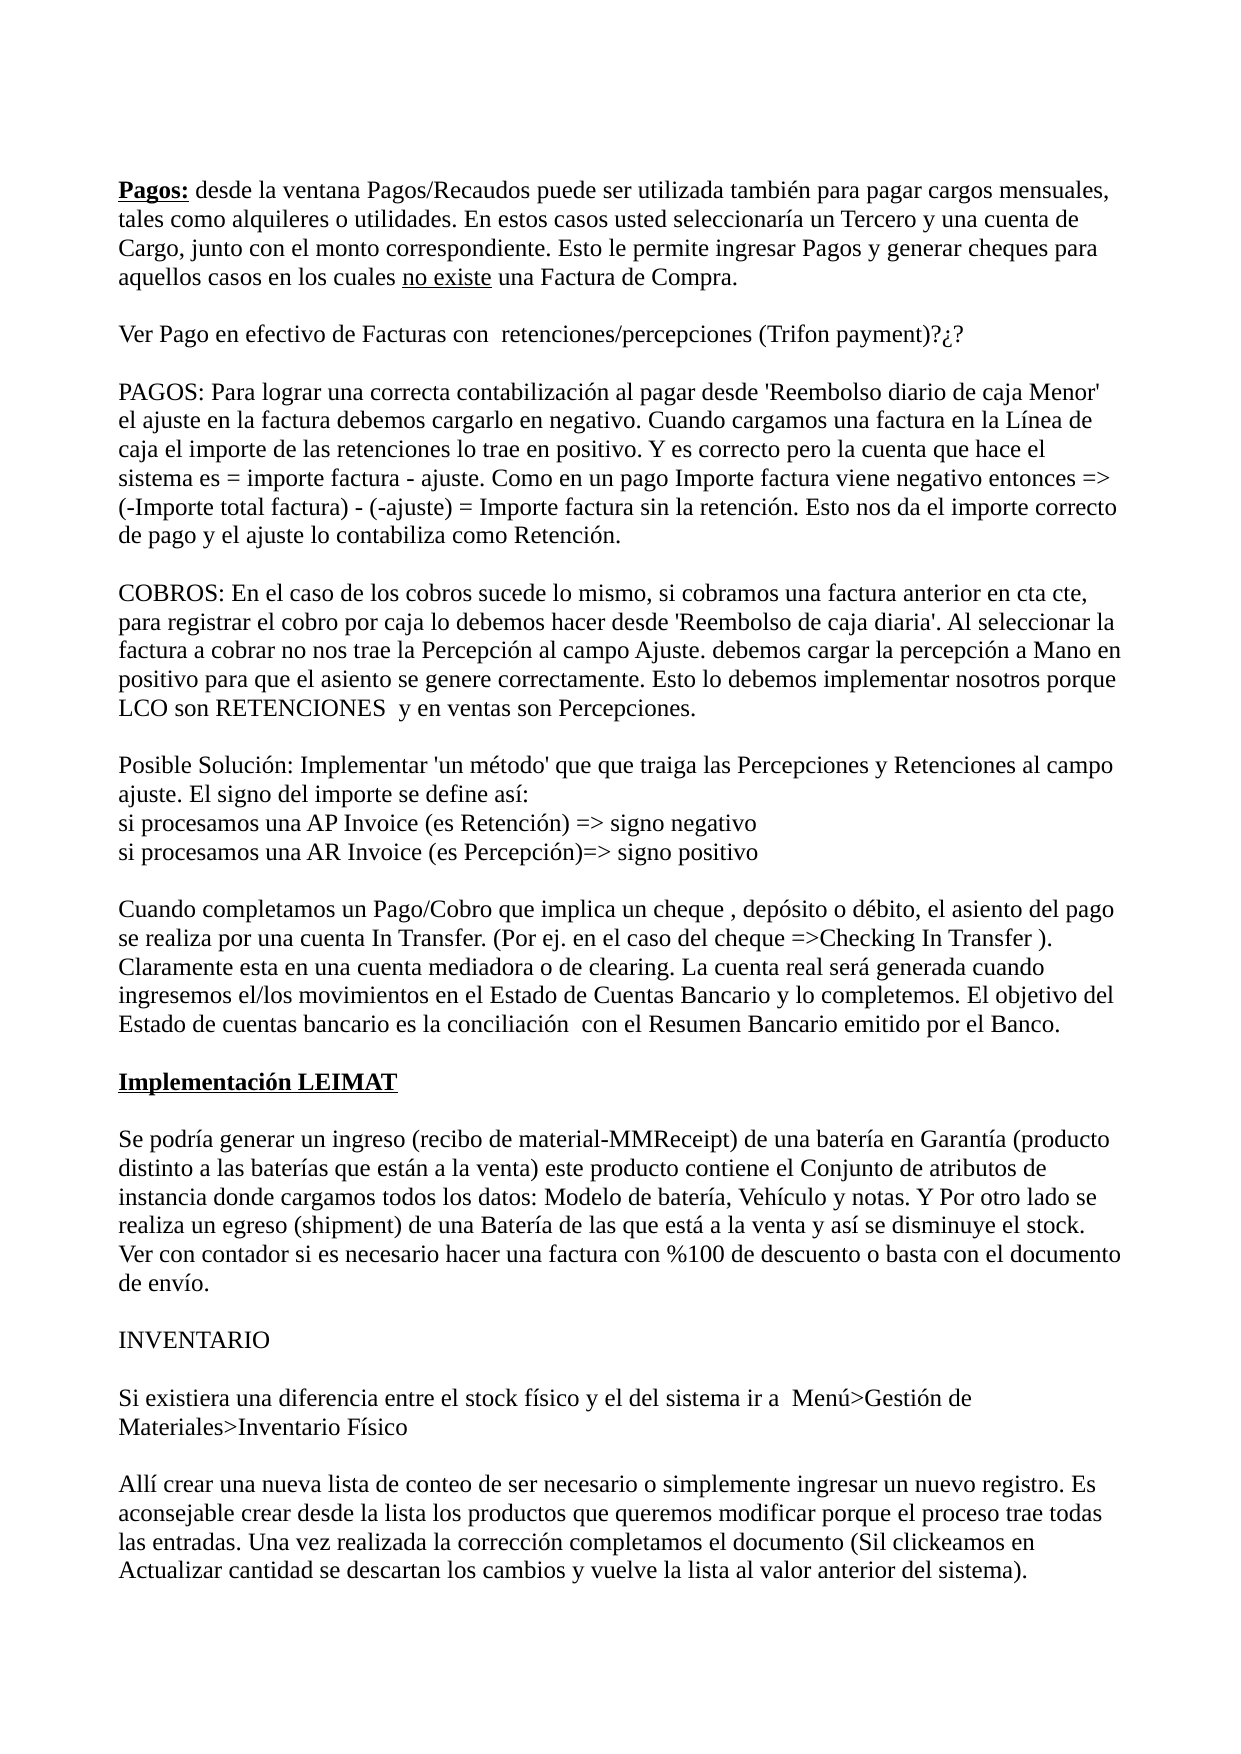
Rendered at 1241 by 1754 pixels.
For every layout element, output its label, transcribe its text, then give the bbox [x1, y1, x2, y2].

text COBROS: En el caso de los cobros sucede lo mismo, si cobramos una factura anterior en cta cte, para registrar el cobro por caja lo debemos hacer desde 'Reembolso de caja diaria'. Al seleccionar la factura a cobrar no nos trae la Percepción al campo Ajuste. debemos cargar la percepción a Mano en positivo para que el asiento se genere correctamente. Esto lo debemos implementar nosotros porque LCO son RETENCIONES y en ventas son Percepciones. [118, 578, 1122, 722]
text Pagos: desde la ventana Pagos/Recaudos puede ser utilizada también para pagar cargos mensuales, tales como alquileres o utilidades. En estos casos usted seleccionaría un Tercero y una cuenta de Cargo, junto con el monto correspondiente. Esto le permite ingresar Pagos y generar cheques para aquellos casos en los cuales no existe una Factura de Compra. [118, 176, 1122, 291]
text Ver con contador si es necesario hacer una factura con %100 de descuento o basta con el documento de envío. [118, 1239, 1122, 1297]
text Allí crear una nueva lista de conteo de ser necesario o simplemente ingresar un nuevo registro. Es aconsejable crear desde la lista los productos que queremos modificar porque el proceso trae todas las entradas. Una vez realizada la corrección completamos el documento (Sil clickeamos en Actualizar cantidad se descartan los cambios y vuelve la lista al valor anterior del sistema). [118, 1469, 1122, 1584]
text si procesamos una AP Invoice (es Retención) => signo negativo [118, 808, 1122, 837]
text PAGOS: Para lograr una correcta contabilización al pagar desde 'Reembolso diario de caja Menor' el ajuste en la factura debemos cargarlo en negativo. Cuando cargamos una factura en la Línea de caja el importe de las retenciones lo trae en positivo. Y es correcto pero la cuenta que hace el sistema es = importe factura - ajuste. Como en un pago Importe factura viene negativo entonces => (-Importe total factura) - (-ajuste) = Importe factura sin la retención. Esto nos da el importe correcto de pago y el ajuste lo contabiliza como Retención. [118, 377, 1122, 549]
text Cuando completamos un Pago/Cobro que implica un cheque , depósito o débito, el asiento del pago se realiza por una cuenta In Transfer. (Por ej. en el caso del cheque =>Checking In Transfer ). Claramente esta en una cuenta mediadora o de clearing. La cuenta real será generada cuando ingresemos el/los movimientos en el Estado de Cuentas Bancario y lo completemos. El objetivo del Estado de cuentas bancario es la conciliación con el Resumen Bancario emitido por el Banco. [118, 894, 1122, 1038]
text Posible Solución: Implementar 'un método' que que traiga las Percepciones y Retenciones al campo ajuste. El signo del importe se define así: [118, 751, 1122, 808]
text Se podría generar un ingreso (recibo de material-MMReceipt) de una batería en Garantía (producto distinto a las baterías que están a la venta) este producto contiene el Conjunto de atributos de instancia donde cargamos todos los datos: Modelo de batería, Vehículo y notas. Y Por otro lado se realiza un egreso (shipment) de una Batería de las que está a la venta y así se disminuye el stock. [118, 1124, 1122, 1239]
text INVENTARIO [118, 1326, 1122, 1354]
text si procesamos una AR Invoice (es Percepción)=> signo positivo [118, 837, 1122, 866]
text Si existiera una diferencia entre el stock físico y el del sistema ir a Menú>Gestión de Materiales>Inventario Físico [118, 1383, 1122, 1441]
text Implementación LEIMAT [118, 1067, 1122, 1096]
text Ver Pago en efectivo de Facturas con retenciones/percepciones (Trifon payment)?¿? [118, 319, 1122, 348]
